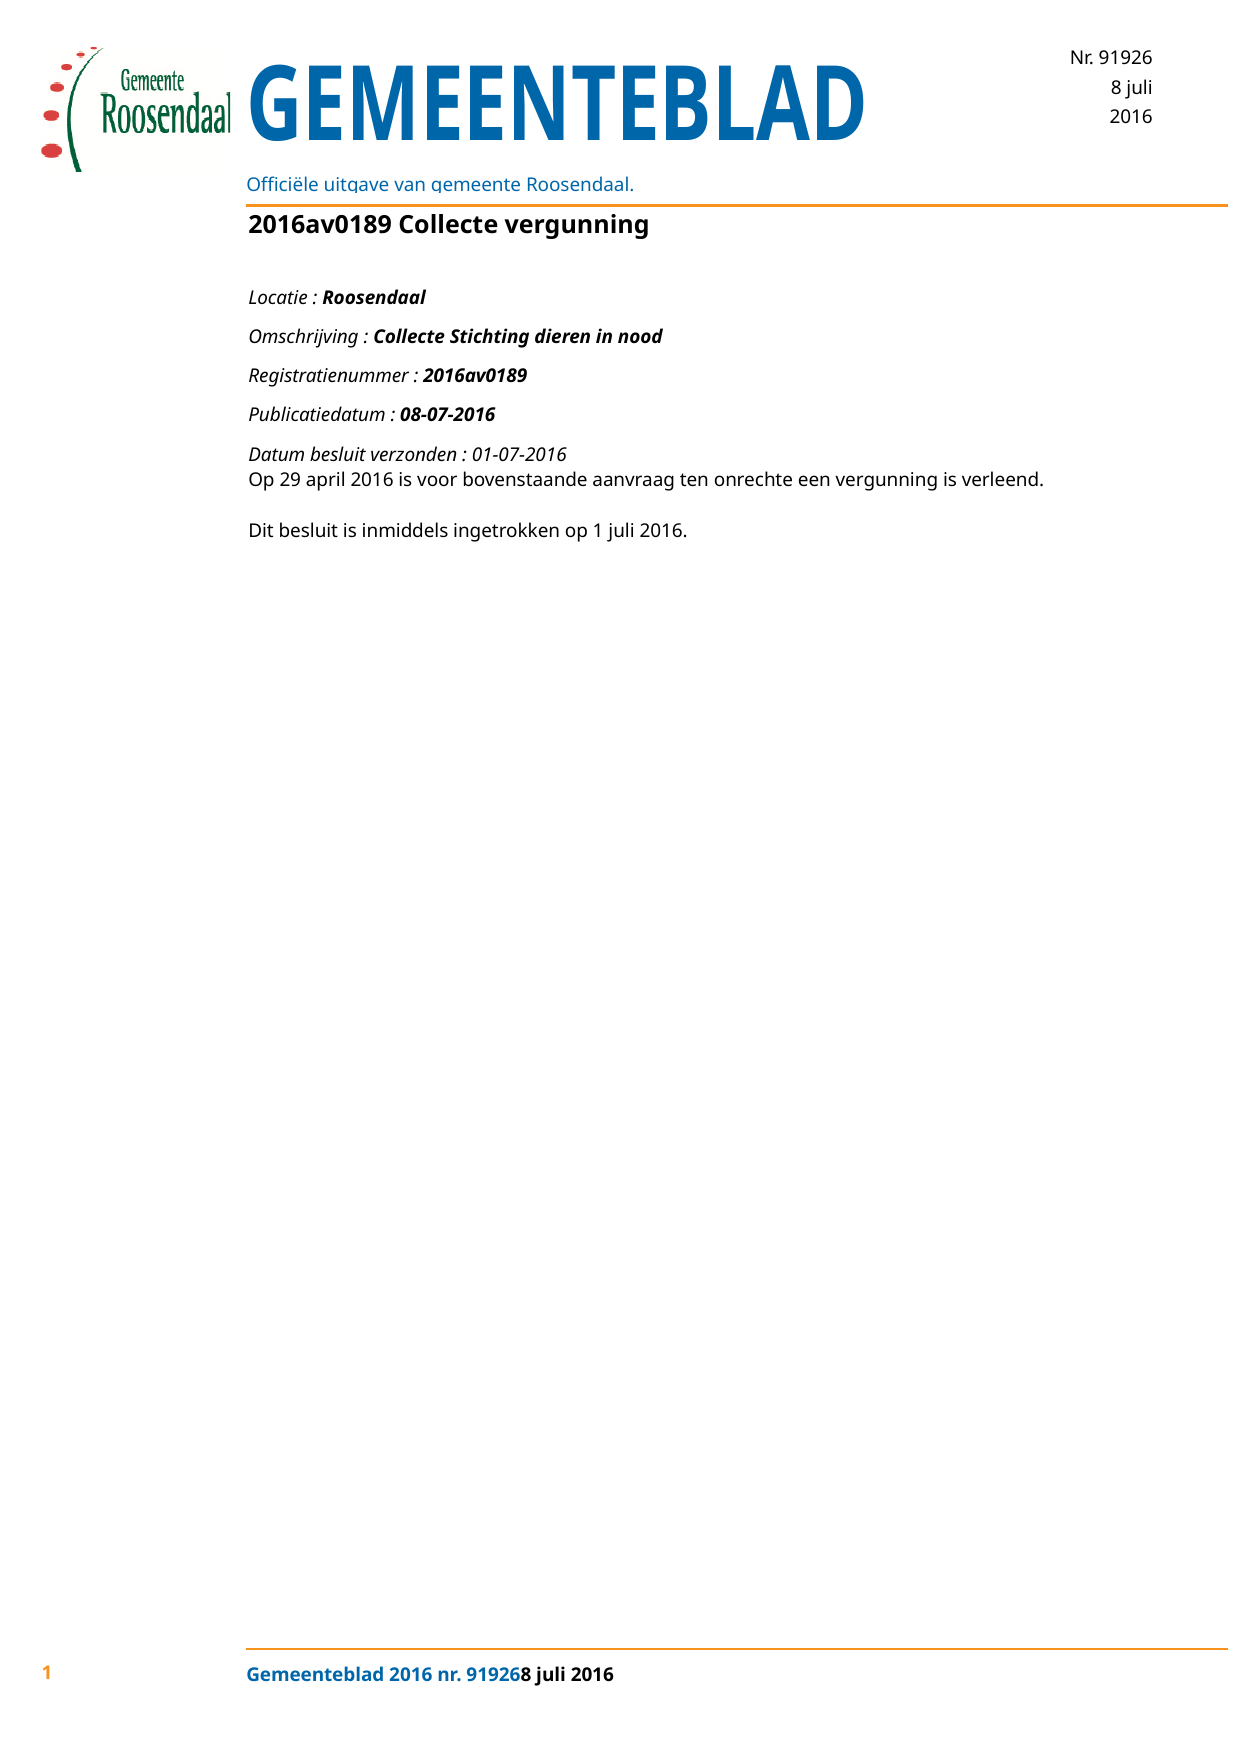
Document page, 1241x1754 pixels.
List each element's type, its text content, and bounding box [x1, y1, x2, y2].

text Datum besluit verzonden : 01-07-2016 [248, 441, 1152, 467]
text Locatie : Roosendaal [248, 284, 1152, 309]
picture [41, 47, 231, 172]
text Dit besluit is inmiddels ingetrokken op 1 juli 2016. [248, 517, 1152, 543]
text Publicatiedatum : 08-07-2016 [248, 402, 1152, 427]
text 2016av0189 Collecte vergunning [248, 207, 1152, 241]
text Omschrijving : Collecte Stichting dieren in nood [248, 323, 1152, 349]
text Registratienummer : 2016av0189 [248, 362, 1152, 388]
text Op 29 april 2016 is voor bovenstaande aanvraag ten onrechte een vergunning is verleend. [248, 467, 1152, 492]
